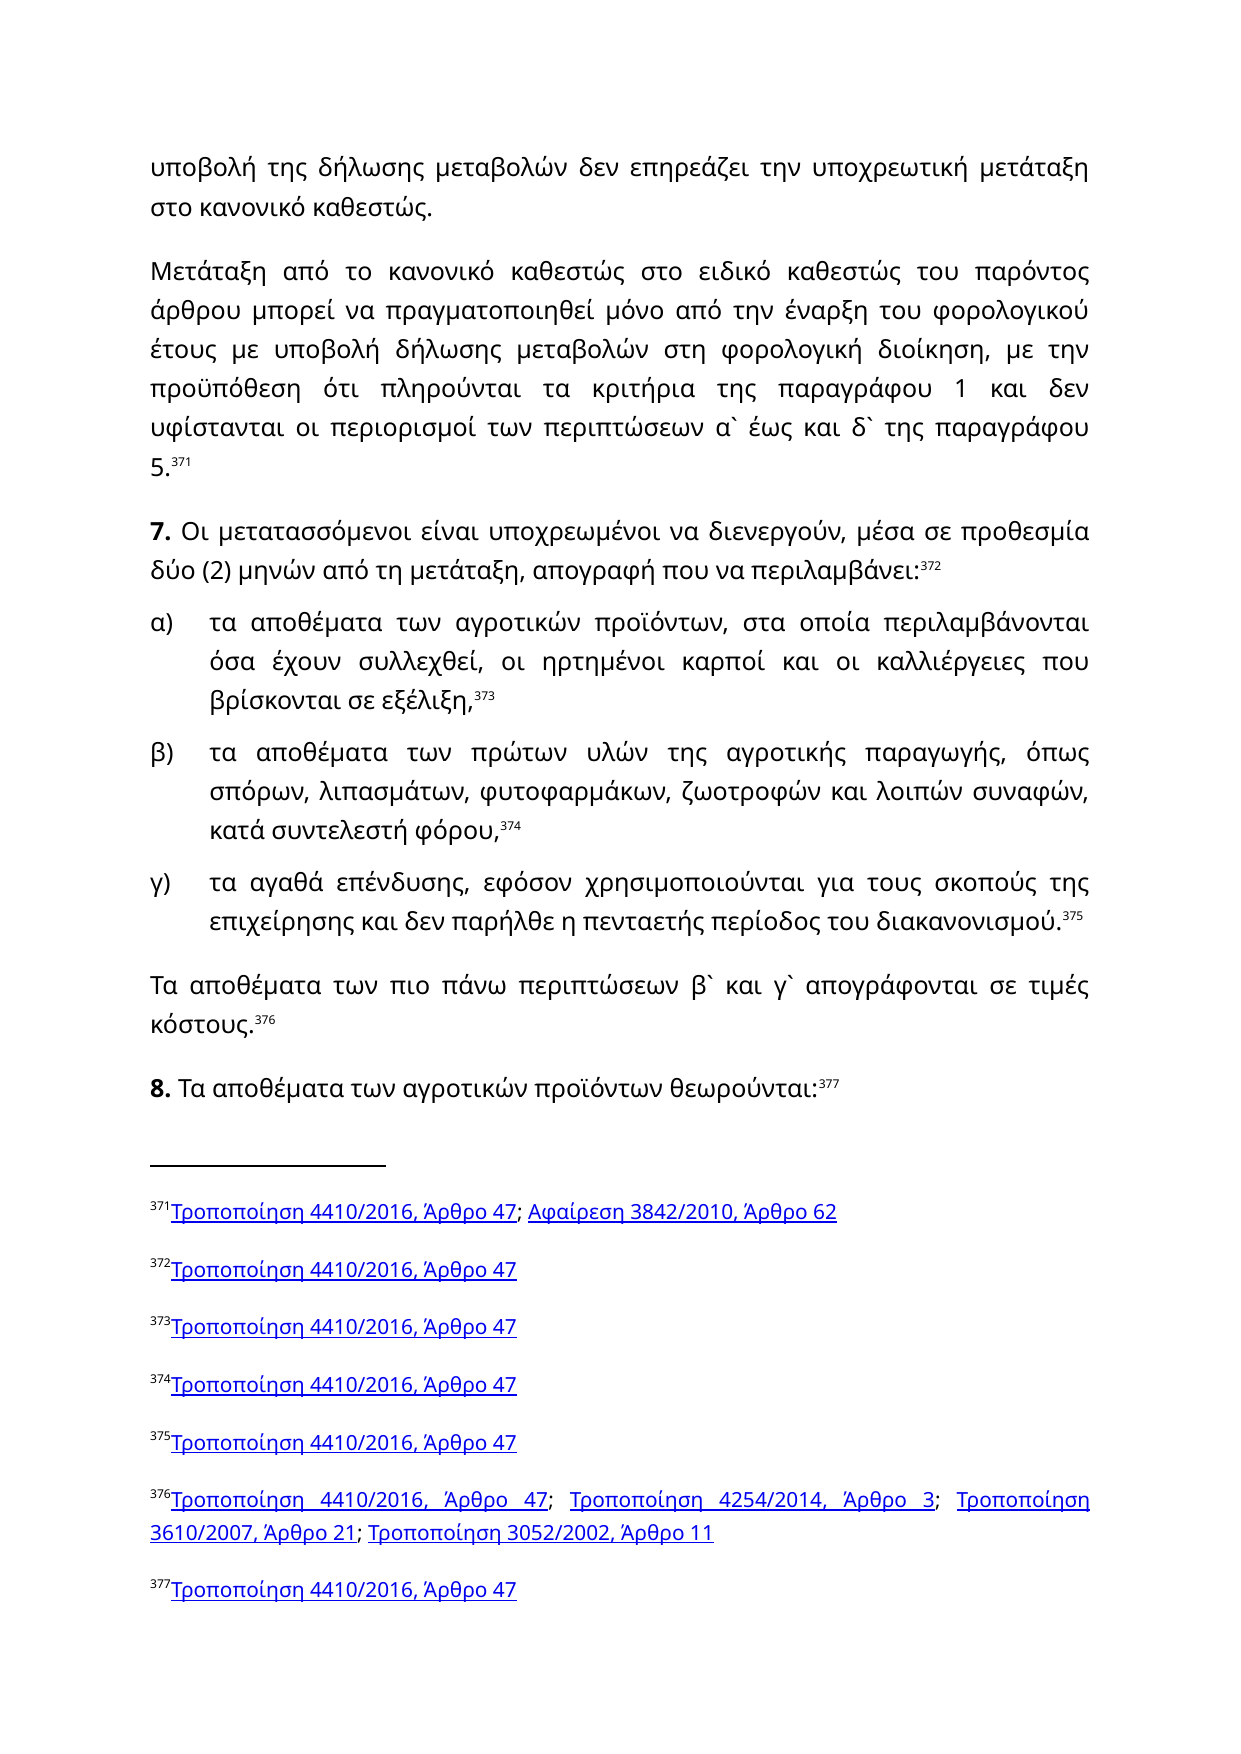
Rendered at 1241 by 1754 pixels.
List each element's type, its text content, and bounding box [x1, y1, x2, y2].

text Τροποποίηση 4410/2016, Άρθρο 47; Τροποποίηση 4254/2014, Άρθρο 3; Τροποποίηση 3610/2007, Άρθρο 21; Τροποποίηση 3052/2002, Άρθρο 11 [150, 1485, 1090, 1546]
text Μετάταξη από το κανονικό καθεστώς στο ειδικό καθεστώς του παρόντος άρθρου μπορεί να πραγματοποιηθεί μόνο από την έναρξη του φορολογικού έτους με υποβολή δήλωσης μεταβολών στη φορολογική διοίκηση, με την προϋπόθεση ότι πληρούνται τα κριτήρια της παραγράφου 1 και δεν υφίστανται οι περιορισμοί των περιπτώσεων α` έως και δ` της παραγράφου 5. [150, 253, 1090, 483]
text Τροποποίηση 4410/2016, Άρθρο 47 [150, 1312, 1090, 1341]
text Τροποποίηση 4410/2016, Άρθρο 47; Αφαίρεση 3842/2010, Άρθρο 62 [150, 1197, 1090, 1226]
text 7. Οι μετατασσόμενοι είναι υποχρεωμένοι να διενεργούν, μέσα σε προθεσμία δύο (2) μηνών από τη μετάταξη, απογραφή που να περιλαμβάνει: [150, 513, 1090, 587]
text υποβολή της δήλωσης μεταβολών δεν επηρεάζει την υποχρεωτική μετάταξη στο κανονικό καθεστώς. [150, 150, 1090, 223]
list α) τα αποθέματα των αγροτικών προϊόντων, στα οποία περιλαμβάνονται όσα έχουν συλλεχθεί, οι ηρτημένοι καρποί και οι καλλιέργειες που βρίσκονται σε εξέλιξη, [150, 604, 1090, 717]
text Τροποποίηση 4410/2016, Άρθρο 47 [150, 1370, 1090, 1398]
text 8. Τα αποθέματα των αγροτικών προϊόντων θεωρούνται: [150, 1071, 1090, 1105]
text Τροποποίηση 4410/2016, Άρθρο 47 [150, 1428, 1090, 1456]
text Τα αποθέματα των πιο πάνω περιπτώσεων β` και γ` απογράφονται σε τιμές κόστους. [150, 967, 1090, 1041]
list β) τα αποθέματα των πρώτων υλών της αγροτικής παραγωγής, όπως σπόρων, λιπασμάτων, φυτοφαρμάκων, ζωοτροφών και λοιπών συναφών, κατά συντελεστή φόρου, [150, 734, 1090, 847]
list γ) τα αγαθά επένδυσης, εφόσον χρησιμοποιούνται για τους σκοπούς της επιχείρησης και δεν παρήλθε η πενταετής περίοδος του διακανονισμού. [150, 864, 1090, 937]
text Τροποποίηση 4410/2016, Άρθρο 47 [150, 1255, 1090, 1283]
text Τροποποίηση 4410/2016, Άρθρο 47 [150, 1576, 1090, 1604]
